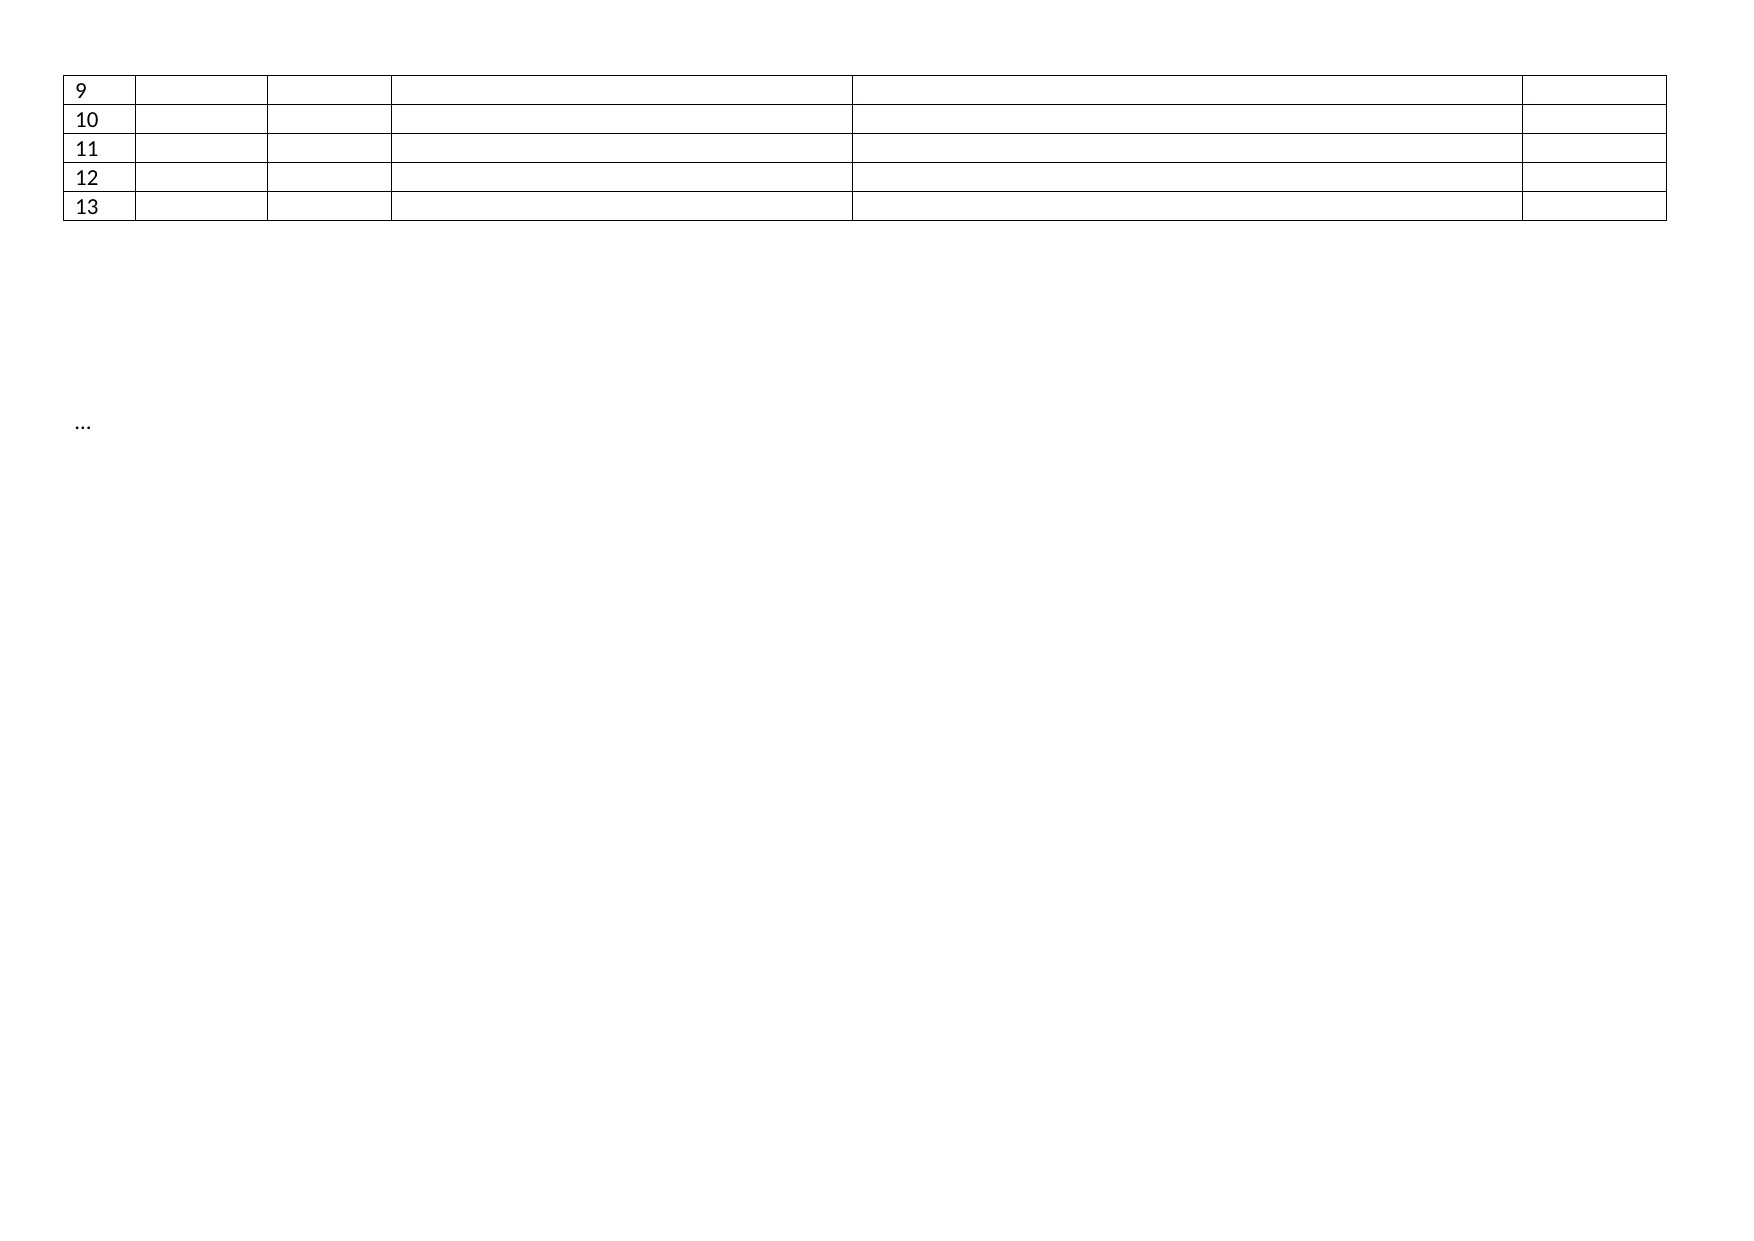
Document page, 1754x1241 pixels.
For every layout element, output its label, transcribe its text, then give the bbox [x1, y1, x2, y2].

table_cell [268, 192, 391, 220]
table_cell [136, 105, 267, 133]
table_cell [853, 105, 1522, 133]
table_cell [392, 134, 852, 162]
table_cell [268, 105, 391, 133]
table_cell [136, 76, 267, 104]
table_cell [1523, 134, 1666, 162]
table_cell [136, 192, 267, 220]
table_cell [1523, 76, 1666, 104]
table_cell [853, 192, 1522, 220]
table_cell [268, 76, 391, 104]
table_cell [392, 76, 852, 104]
table_cell 11 [64, 134, 135, 162]
table_cell [1523, 105, 1666, 133]
table_cell [136, 134, 267, 162]
table_cell [1523, 163, 1666, 191]
table_cell [853, 134, 1522, 162]
table_cell [268, 134, 391, 162]
table_cell 12 [64, 163, 135, 191]
table_cell [268, 163, 391, 191]
table_cell [392, 105, 852, 133]
table_cell [853, 76, 1522, 104]
table_cell 10 [64, 105, 135, 133]
table_cell [136, 163, 267, 191]
table_cell [392, 163, 852, 191]
table_cell [1523, 192, 1666, 220]
text … [75, 407, 1679, 435]
table_cell [392, 192, 852, 220]
table_cell 13 [64, 192, 135, 220]
table_cell 9 [64, 76, 135, 104]
table_cell [853, 163, 1522, 191]
